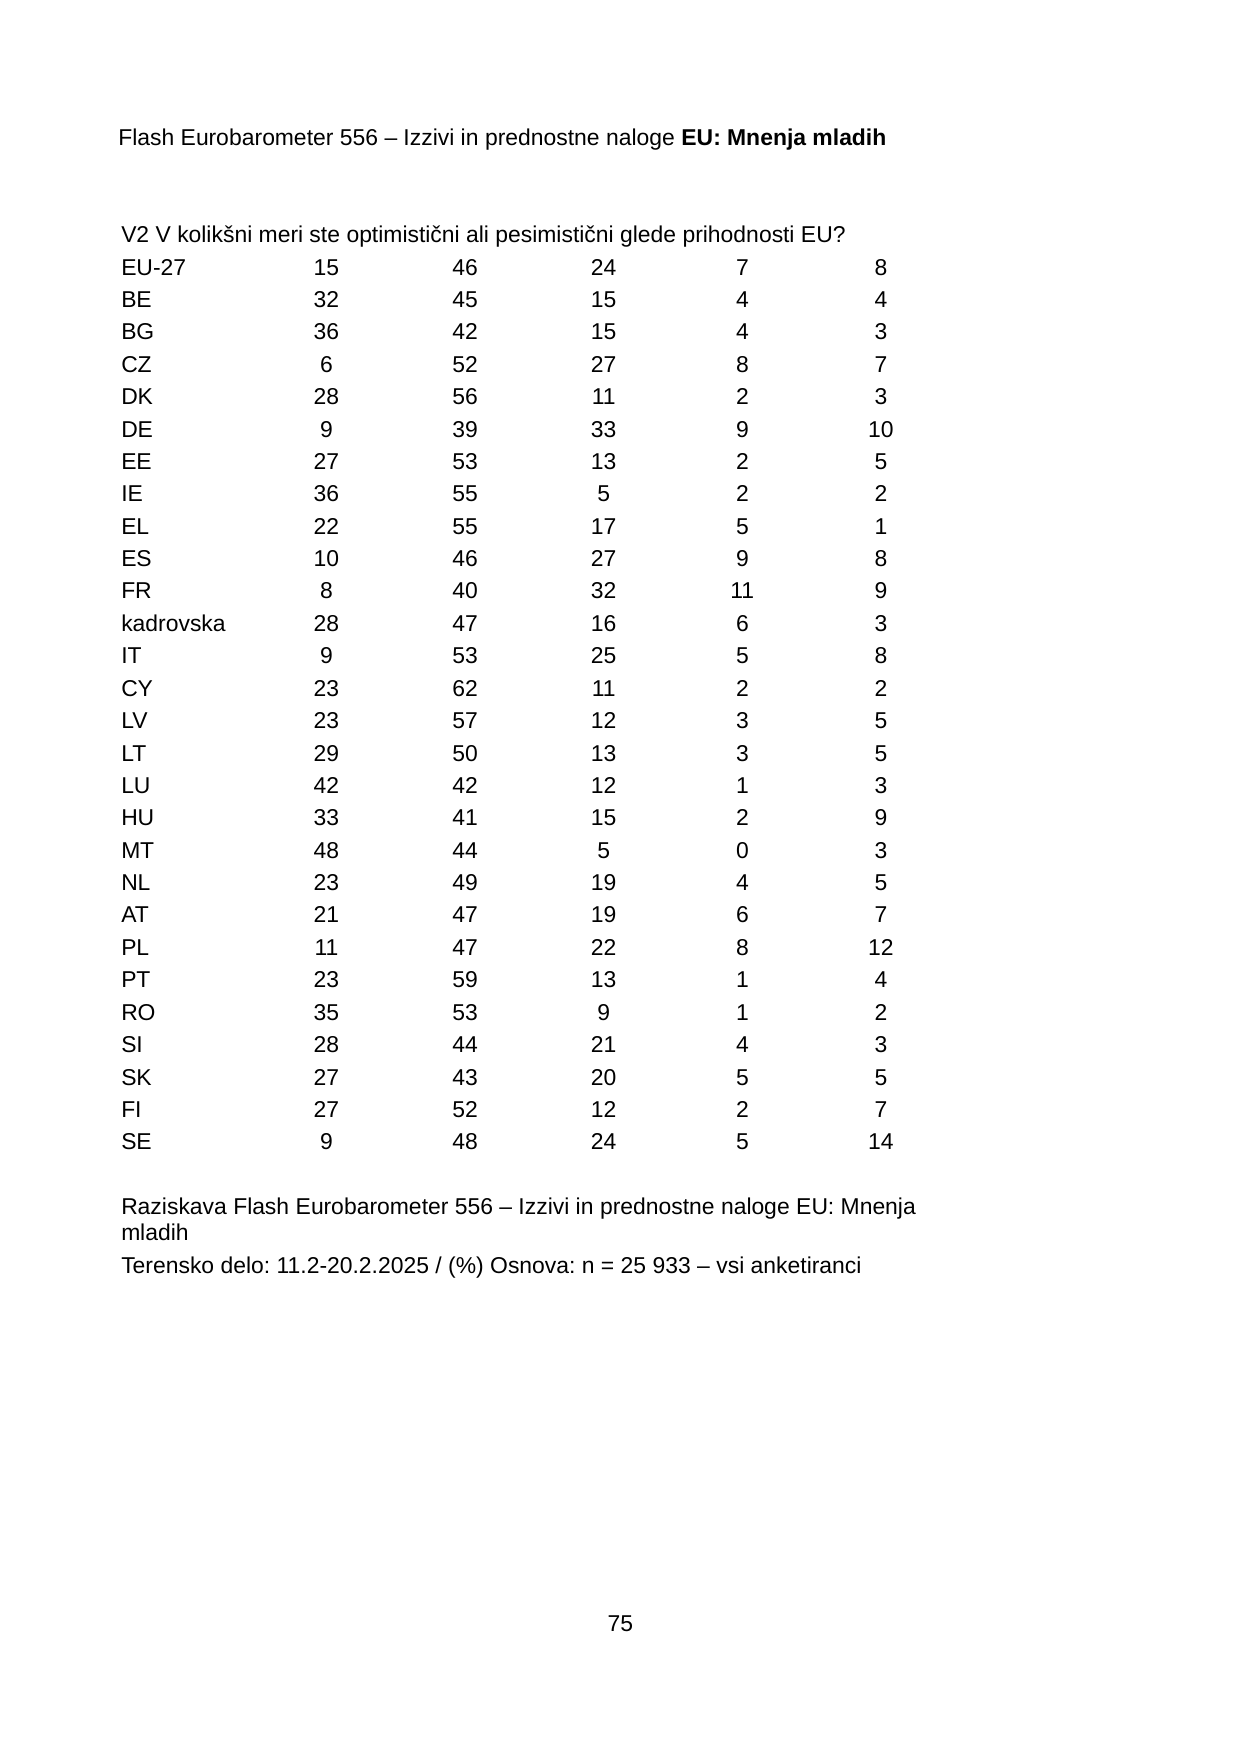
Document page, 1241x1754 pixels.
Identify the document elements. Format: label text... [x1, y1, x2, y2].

table_cell 13 [534, 736, 673, 769]
table_cell 32 [257, 283, 395, 315]
table_cell 19 [534, 899, 673, 931]
table_cell 12 [534, 769, 673, 801]
table_cell 9 [811, 801, 950, 834]
table_cell 48 [257, 834, 395, 866]
table_cell 6 [673, 607, 811, 639]
table_cell 42 [395, 315, 534, 348]
table_cell 8 [811, 542, 950, 574]
table_cell 9 [257, 639, 395, 672]
table_cell 3 [811, 769, 950, 801]
table_cell 8 [811, 251, 950, 283]
table_cell [811, 1158, 950, 1190]
table_cell 36 [257, 315, 395, 348]
table_cell DK [118, 380, 257, 412]
table_cell 14 [811, 1125, 950, 1158]
table_cell 8 [257, 575, 395, 607]
table_cell [395, 1158, 534, 1190]
table_cell 5 [811, 704, 950, 736]
table_cell 16 [534, 607, 673, 639]
table_cell 2 [673, 445, 811, 477]
table_cell 13 [534, 963, 673, 996]
table_cell 10 [811, 413, 950, 445]
table_cell 5 [673, 1125, 811, 1158]
table_cell [534, 1158, 673, 1190]
table_cell 57 [395, 704, 534, 736]
table_cell 32 [534, 575, 673, 607]
table_cell RO [118, 996, 257, 1028]
table_cell LV [118, 704, 257, 736]
table_cell 5 [534, 834, 673, 866]
table_cell 9 [811, 575, 950, 607]
table_cell 1 [811, 510, 950, 542]
table_cell 8 [673, 348, 811, 380]
table_cell 9 [673, 413, 811, 445]
table_cell 3 [673, 736, 811, 769]
table_cell 28 [257, 607, 395, 639]
table_cell 5 [673, 639, 811, 672]
table_cell 3 [673, 704, 811, 736]
table_cell 2 [673, 380, 811, 412]
table_cell 7 [811, 899, 950, 931]
table_cell 52 [395, 1093, 534, 1125]
table_cell 8 [811, 639, 950, 672]
table_cell 53 [395, 639, 534, 672]
table_cell 23 [257, 866, 395, 898]
table_cell IE [118, 477, 257, 510]
table_cell 15 [534, 283, 673, 315]
table_cell BG [118, 315, 257, 348]
table_cell 9 [257, 1125, 395, 1158]
table_cell 7 [811, 348, 950, 380]
table_cell 1 [673, 769, 811, 801]
table_cell 1 [673, 963, 811, 996]
table_cell 23 [257, 672, 395, 704]
table_cell 23 [257, 704, 395, 736]
table_cell 52 [395, 348, 534, 380]
table_cell 4 [673, 866, 811, 898]
table_cell 3 [811, 607, 950, 639]
table_cell 22 [257, 510, 395, 542]
table_cell 41 [395, 801, 534, 834]
table_cell 12 [534, 704, 673, 736]
table_cell 5 [811, 736, 950, 769]
table_cell Raziskava Flash Eurobarometer 556 – Izzivi in prednostne naloge EU: Mnenja mladih [118, 1190, 950, 1248]
table_cell 47 [395, 607, 534, 639]
table_cell 22 [534, 931, 673, 963]
table_cell EL [118, 510, 257, 542]
table_cell 2 [673, 1093, 811, 1125]
table_cell 2 [811, 996, 950, 1028]
table_cell 2 [673, 477, 811, 510]
table_cell 29 [257, 736, 395, 769]
table_cell 9 [673, 542, 811, 574]
table_cell 5 [534, 477, 673, 510]
table_cell 46 [395, 542, 534, 574]
table_cell 4 [811, 963, 950, 996]
table_cell 2 [811, 477, 950, 510]
table_cell SI [118, 1028, 257, 1060]
table_cell FI [118, 1093, 257, 1125]
table_cell 2 [673, 801, 811, 834]
table_cell 45 [395, 283, 534, 315]
table_cell 3 [811, 834, 950, 866]
table_cell 4 [673, 1028, 811, 1060]
table_cell 11 [257, 931, 395, 963]
table_cell 53 [395, 996, 534, 1028]
table_cell PT [118, 963, 257, 996]
table_cell CZ [118, 348, 257, 380]
table_cell 27 [257, 1093, 395, 1125]
table_cell 5 [673, 1060, 811, 1093]
table_cell 6 [673, 899, 811, 931]
table_cell 47 [395, 931, 534, 963]
table_cell 24 [534, 1125, 673, 1158]
table_cell [673, 1158, 811, 1190]
table_cell [118, 1158, 257, 1190]
table_cell 28 [257, 380, 395, 412]
table_cell 56 [395, 380, 534, 412]
table_cell 49 [395, 866, 534, 898]
table_cell CY [118, 672, 257, 704]
table_cell 48 [395, 1125, 534, 1158]
table_cell 55 [395, 510, 534, 542]
table_cell DE [118, 413, 257, 445]
table_cell 3 [811, 315, 950, 348]
table_cell 11 [534, 380, 673, 412]
table_cell 21 [257, 899, 395, 931]
table_cell 9 [534, 996, 673, 1028]
table_cell 44 [395, 834, 534, 866]
table_cell 27 [534, 542, 673, 574]
table_cell 27 [257, 1060, 395, 1093]
table_cell 15 [534, 315, 673, 348]
table_cell 27 [534, 348, 673, 380]
table_cell 5 [811, 866, 950, 898]
table_cell 36 [257, 477, 395, 510]
table_cell EE [118, 445, 257, 477]
table_cell 8 [673, 931, 811, 963]
table_cell 4 [673, 315, 811, 348]
table_cell 4 [811, 283, 950, 315]
table_cell Terensko delo: 11.2-20.2.2025 / (%) Osnova: n = 25 933 – vsi anketiranci [118, 1249, 950, 1281]
table_cell FR [118, 575, 257, 607]
table_cell 12 [534, 1093, 673, 1125]
table_cell 21 [534, 1028, 673, 1060]
table_cell 0 [673, 834, 811, 866]
table_cell 44 [395, 1028, 534, 1060]
table_cell BE [118, 283, 257, 315]
table_cell 42 [395, 769, 534, 801]
table_cell 33 [257, 801, 395, 834]
table_cell 55 [395, 477, 534, 510]
table_cell 25 [534, 639, 673, 672]
table_cell 10 [257, 542, 395, 574]
table_cell kadrovska [118, 607, 257, 639]
table_cell LT [118, 736, 257, 769]
table_cell 6 [257, 348, 395, 380]
table_cell 4 [673, 283, 811, 315]
table_cell 40 [395, 575, 534, 607]
table_cell SE [118, 1125, 257, 1158]
table_cell 15 [257, 251, 395, 283]
table_cell 35 [257, 996, 395, 1028]
table_cell AT [118, 899, 257, 931]
table_cell 27 [257, 445, 395, 477]
table_cell 5 [673, 510, 811, 542]
table_cell 39 [395, 413, 534, 445]
table_cell 42 [257, 769, 395, 801]
table_cell 7 [673, 251, 811, 283]
table_cell 47 [395, 899, 534, 931]
table_cell 7 [811, 1093, 950, 1125]
table_cell PL [118, 931, 257, 963]
table_cell EU-27 [118, 251, 257, 283]
table_cell 17 [534, 510, 673, 542]
table_cell IT [118, 639, 257, 672]
table_cell 2 [811, 672, 950, 704]
table_cell 19 [534, 866, 673, 898]
table_header V2 V kolikšni meri ste optimistični ali pesimistični glede prihodnosti EU? [118, 218, 950, 251]
table_cell 24 [534, 251, 673, 283]
table_cell 3 [811, 1028, 950, 1060]
table_cell 50 [395, 736, 534, 769]
table_cell 53 [395, 445, 534, 477]
table_cell NL [118, 866, 257, 898]
table_cell 2 [673, 672, 811, 704]
table_cell 11 [534, 672, 673, 704]
table_cell 33 [534, 413, 673, 445]
table_cell 5 [811, 1060, 950, 1093]
table_cell 46 [395, 251, 534, 283]
table_cell 5 [811, 445, 950, 477]
table_cell 20 [534, 1060, 673, 1093]
table_cell 1 [673, 996, 811, 1028]
table_cell [257, 1158, 395, 1190]
table_cell ES [118, 542, 257, 574]
table_cell 28 [257, 1028, 395, 1060]
table_cell HU [118, 801, 257, 834]
table_cell 3 [811, 380, 950, 412]
table_cell SK [118, 1060, 257, 1093]
table_cell 59 [395, 963, 534, 996]
table_cell 9 [257, 413, 395, 445]
table_cell 12 [811, 931, 950, 963]
table_cell 23 [257, 963, 395, 996]
table_cell 11 [673, 575, 811, 607]
table_cell MT [118, 834, 257, 866]
table_cell 62 [395, 672, 534, 704]
table_cell 15 [534, 801, 673, 834]
table_cell LU [118, 769, 257, 801]
table_cell 43 [395, 1060, 534, 1093]
table_cell 13 [534, 445, 673, 477]
